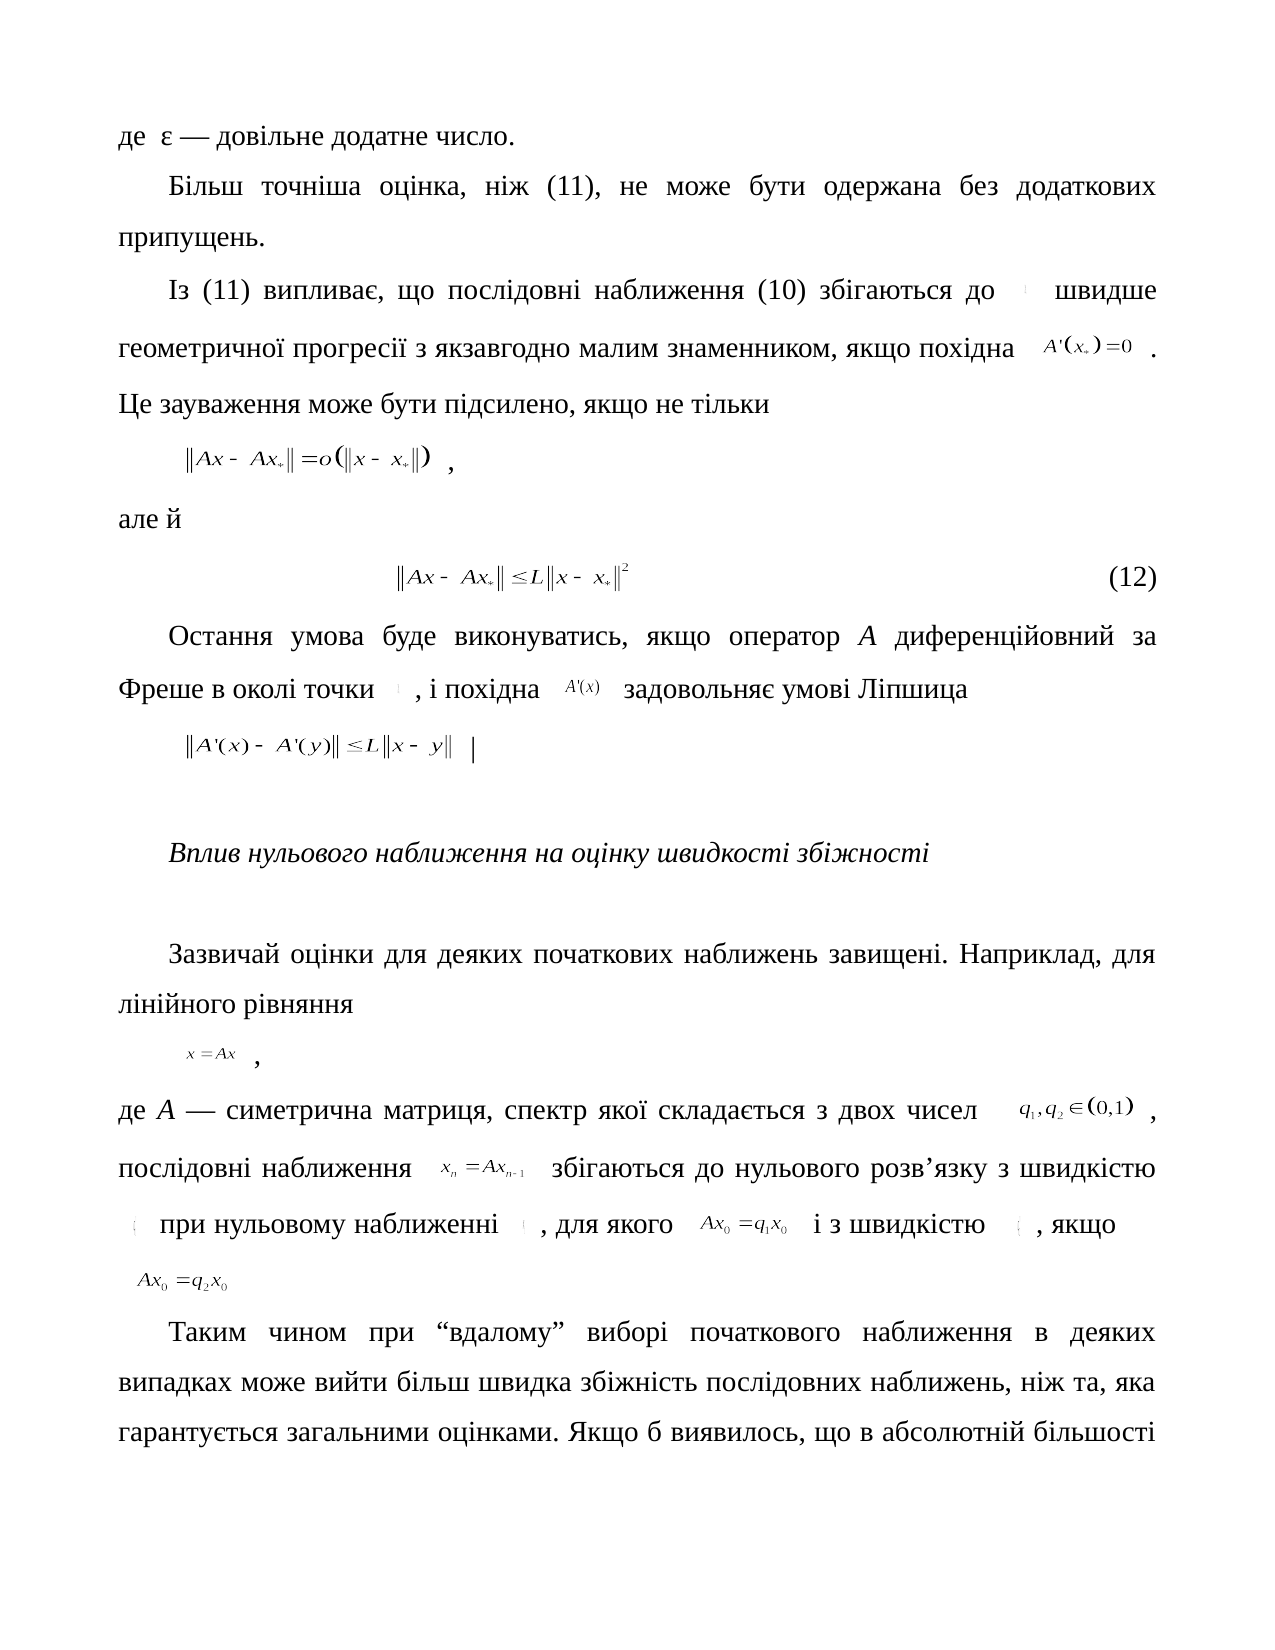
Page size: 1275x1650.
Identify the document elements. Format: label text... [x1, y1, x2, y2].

text [118, 725, 168, 768]
text Остання умова буде виконуватись, якщо оператор А диференційовний за Фреше в околі точки , і похідна задовольняє умові Ліпшица [118, 618, 1157, 708]
text | [470, 725, 1157, 768]
text , [118, 1037, 1157, 1070]
text (12) [648, 551, 1157, 601]
text Таким чином при “вдалому” виборі початкового наближення в деяких випадках може вийти більш швидка збіжність послідовних наближень, ніж та, яка гарантується загальними оцінками. Якщо б виявилось, що в абсолютній більшості [118, 1314, 1157, 1448]
text де ε — довільне додатне число. [118, 118, 1157, 152]
text , [447, 436, 1157, 484]
text Вплив нульового наближення на оцінку швидкості збіжності [118, 836, 1157, 869]
text де А — симетрична матриця, спектр якої складається з двох чисел , послідовні наближення збігаються до нульового розв’язку з швидкістю при нульовому наближенні , для якого і з швидкістю , якщо [118, 1087, 1157, 1299]
text [118, 551, 379, 601]
text Із (11) випливає, що послідовні наближення (10) збігаються до швидше геометричної прогресії з якзавгодно малим знаменником, якщо похідна . Це зауваження може бути підсилено, якщо не тільки [118, 269, 1157, 419]
text [118, 436, 168, 484]
text але й [118, 501, 1157, 534]
text Більш точніша оцінка, ніж (11), не може бути одержана без додаткових припущень. [118, 168, 1157, 252]
text Зазвичай оцінки для деяких початкових наближень завищені. Наприклад, для лінійного рівняння [118, 936, 1157, 1020]
